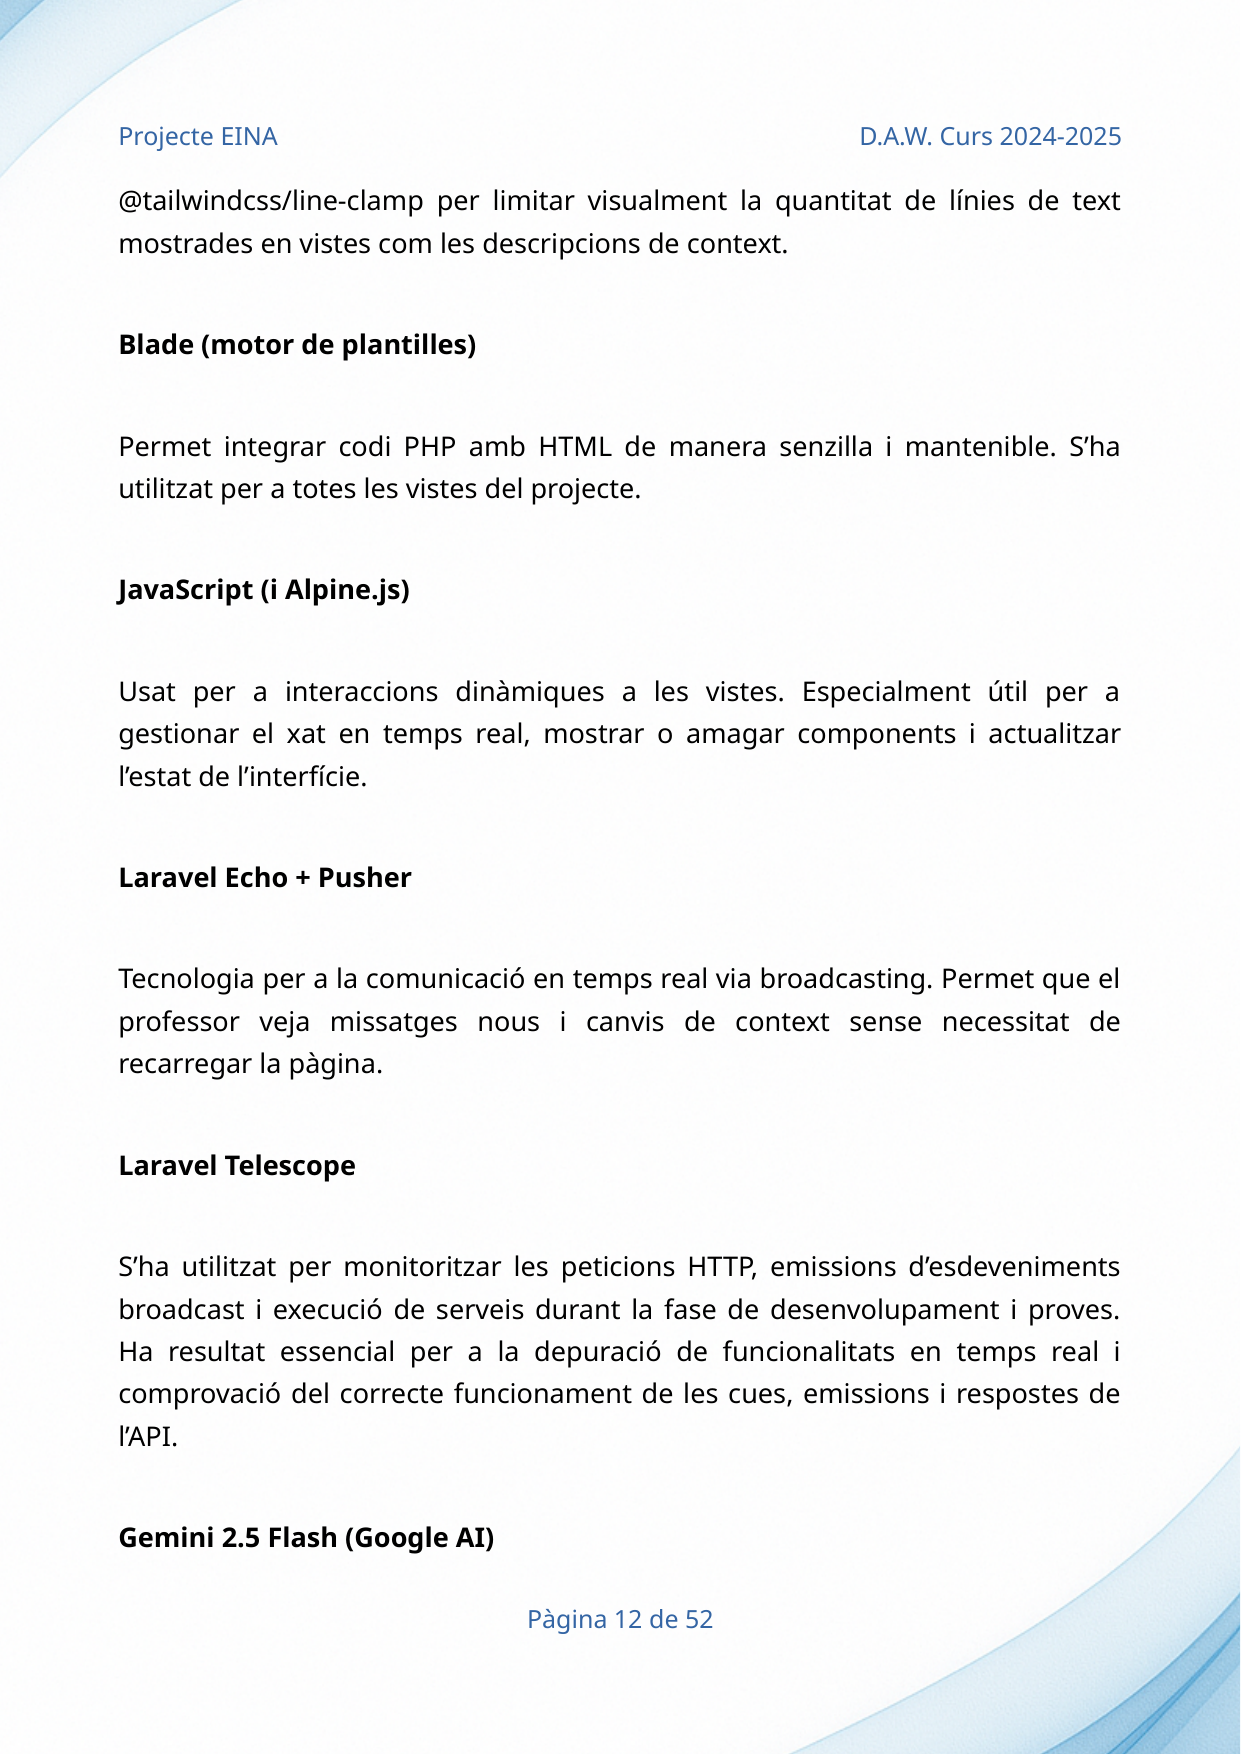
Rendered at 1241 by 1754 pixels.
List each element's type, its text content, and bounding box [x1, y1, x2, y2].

text Laravel Telescope [118, 1146, 1122, 1183]
text Usat per a interaccions dinàmiques a les vistes. Especialment útil per a gestionar el xat en temps real, mostrar o amagar components i actualitzar l’estat de l’interfície. [118, 672, 1122, 794]
text S’ha utilitzat per monitoritzar les peticions HTTP, emissions d’esdeveniments broadcast i execució de serveis durant la fase de desenvolupament i proves. Ha resultat essencial per a la depuració de funcionalitats en temps real i comprovació del correcte funcionament de les cues, emissions i respostes de l’API. [118, 1248, 1122, 1454]
text Gemini 2.5 Flash (Google AI) [118, 1519, 1122, 1556]
picture [0, 0, 1241, 1754]
text Blade (motor de plantilles) [118, 326, 1122, 362]
text Permet integrar codi PHP amb HTML de manera senzilla i mantenible. S’ha utilitzat per a totes les vistes del projecte. [118, 427, 1122, 506]
text Laravel Echo + Pusher [118, 858, 1122, 895]
text JavaScript (i Alpine.js) [118, 571, 1122, 608]
text @tailwindcss/line-clamp per limitar visualment la quantitat de línies de text mostrades en vistes com les descripcions de context. [118, 182, 1122, 261]
text Tecnologia per a la comunicació en temps real via broadcasting. Permet que el professor veja missatges nous i canvis de context sense necessitat de recarregar la pàgina. [118, 960, 1122, 1082]
